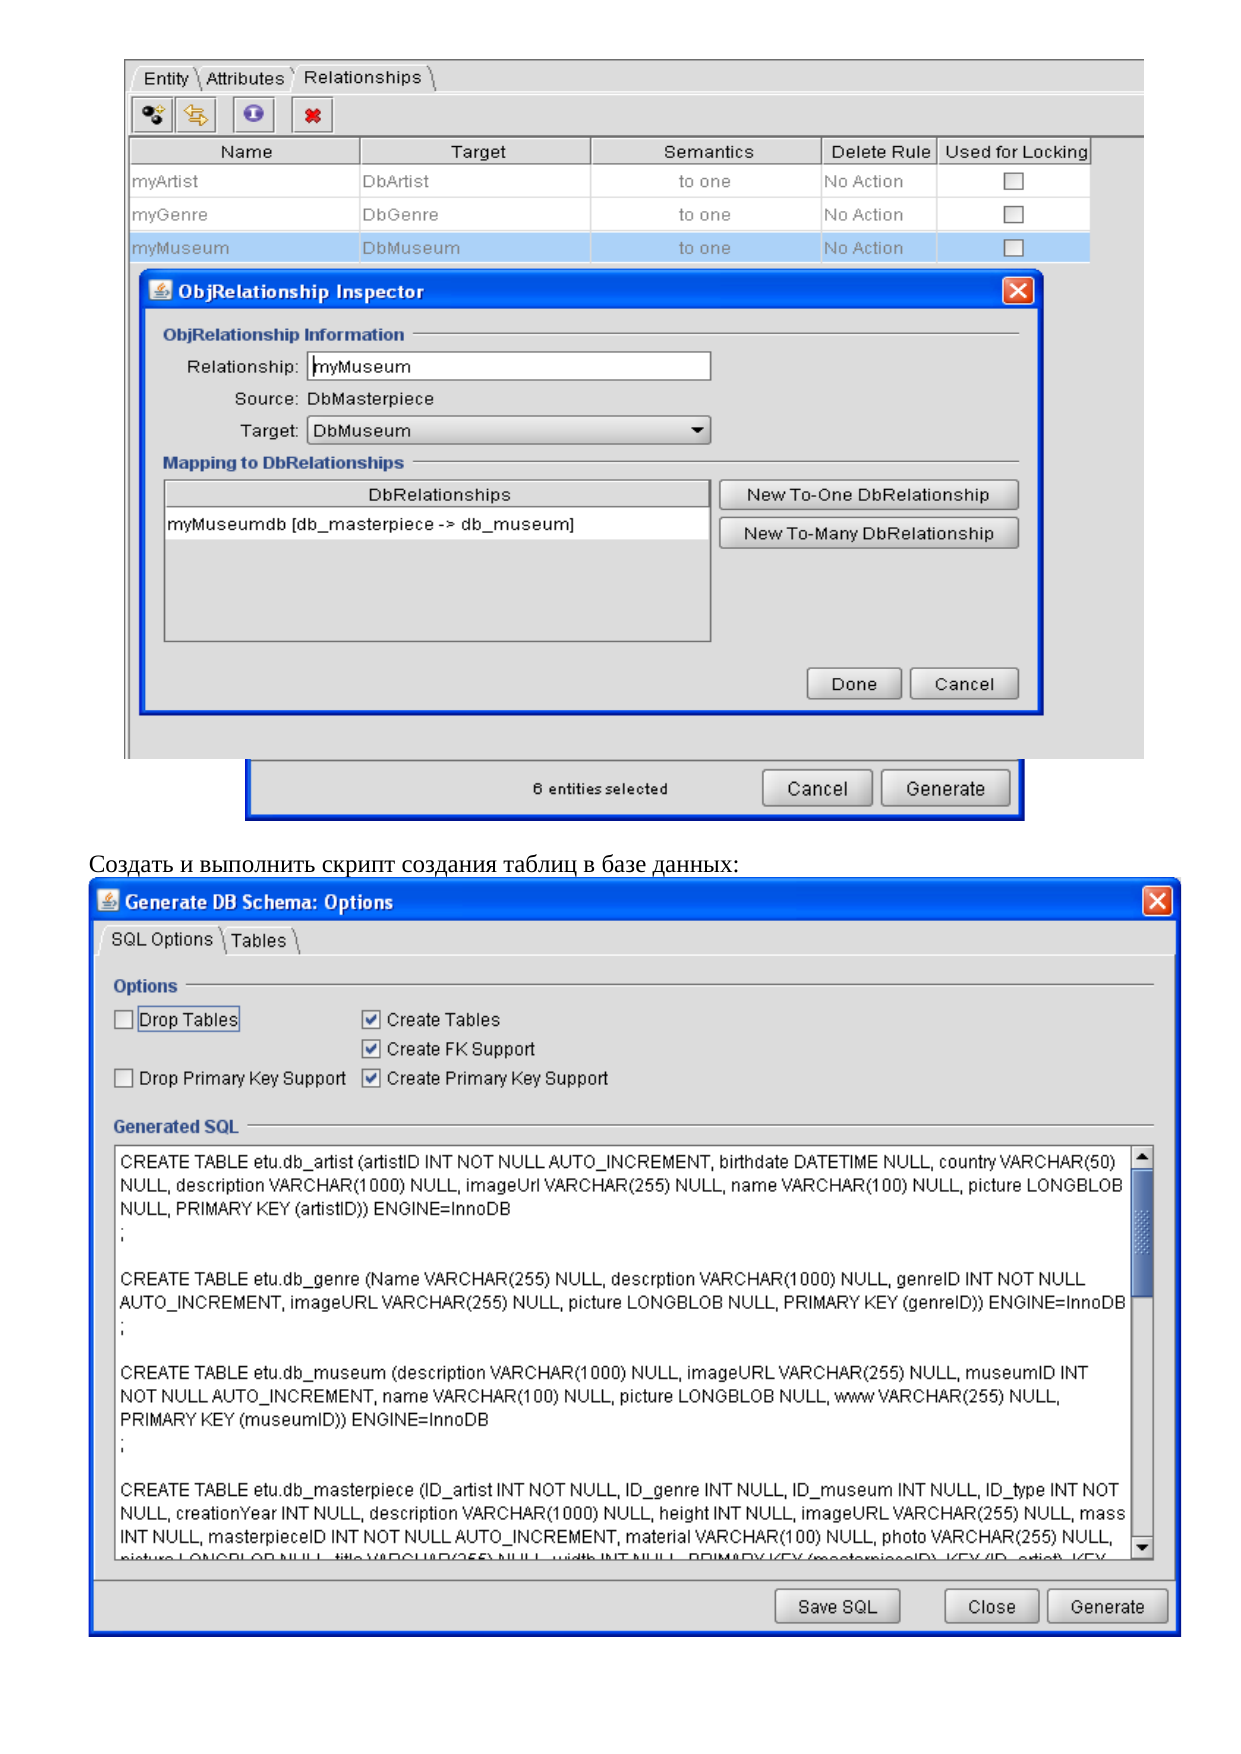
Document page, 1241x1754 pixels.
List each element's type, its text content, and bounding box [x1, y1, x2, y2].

picture [88, 877, 1182, 1637]
text Создать и выполнить скрипт создания таблиц в базе данных: [88, 849, 1181, 877]
picture [245, 759, 1025, 821]
